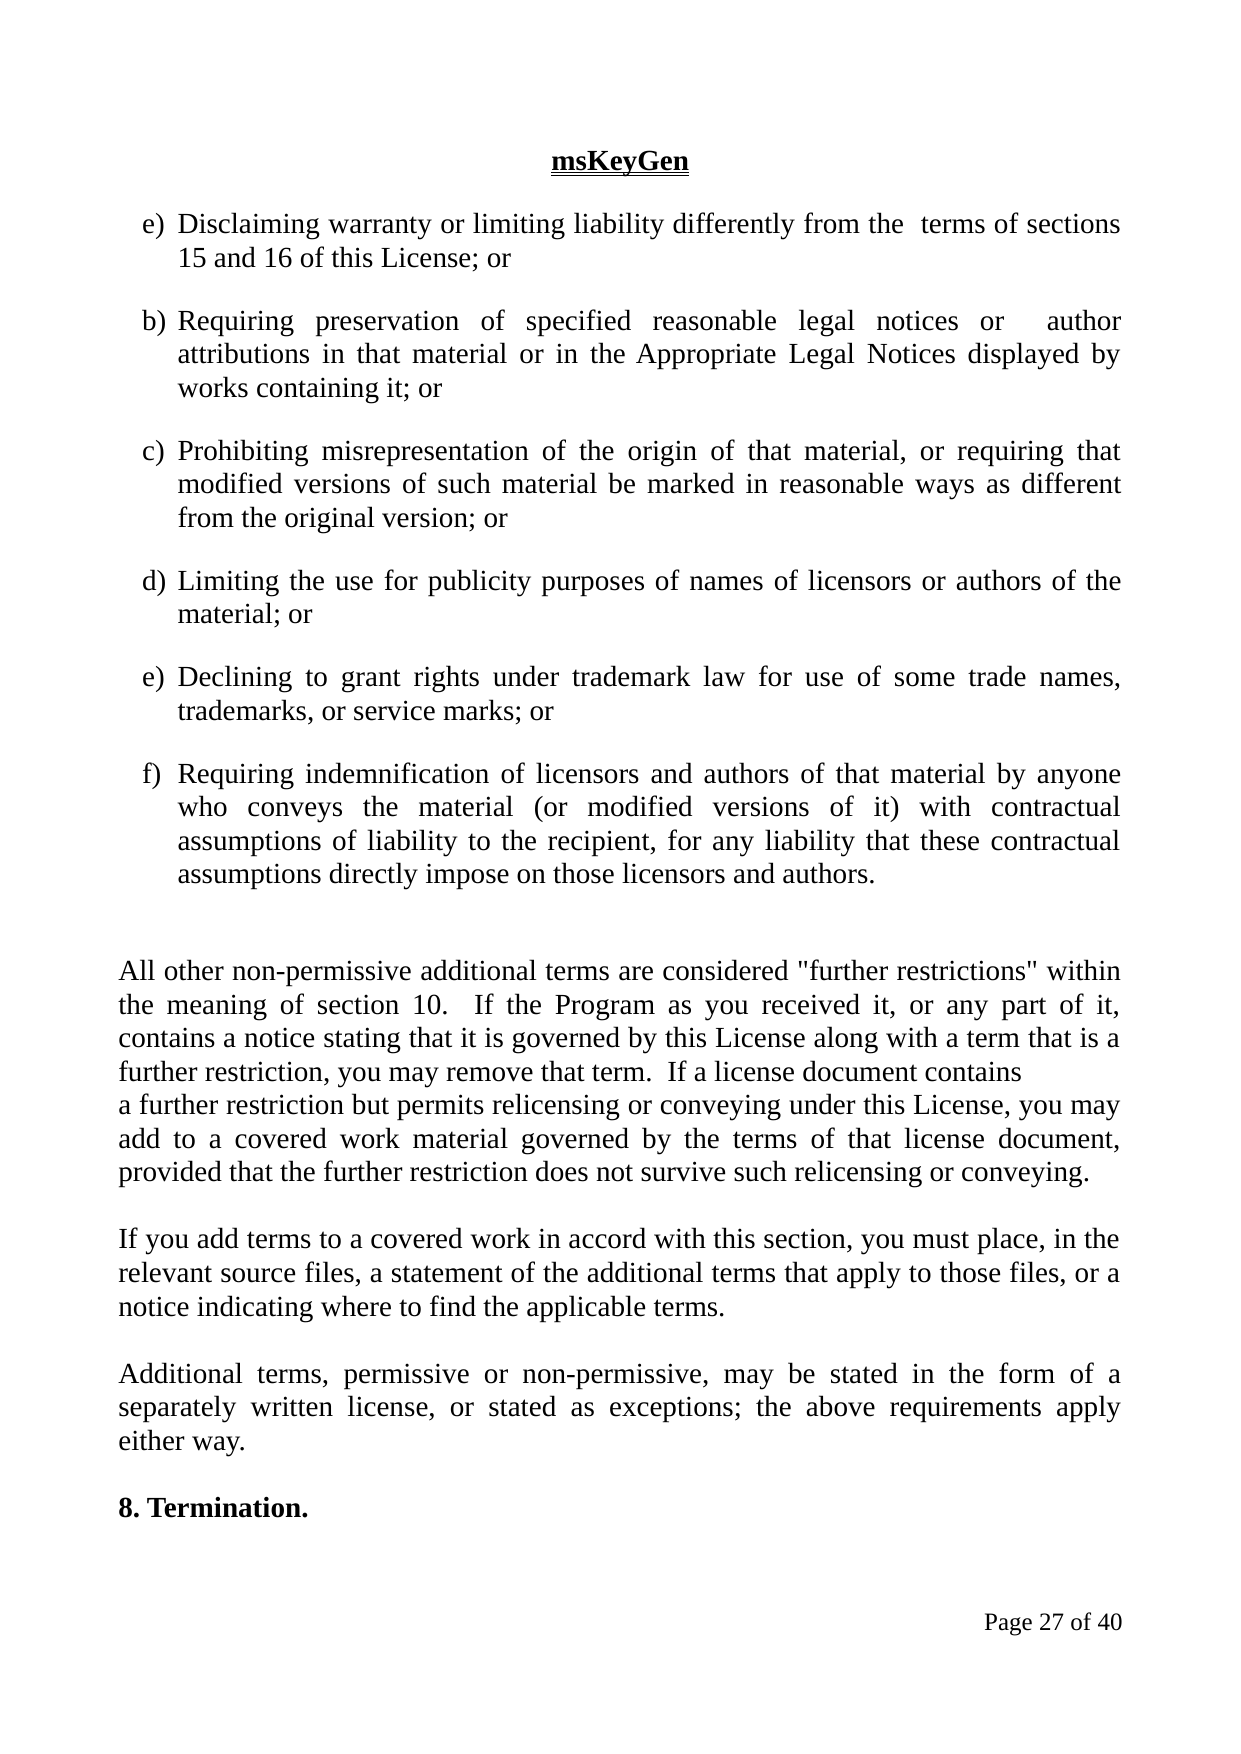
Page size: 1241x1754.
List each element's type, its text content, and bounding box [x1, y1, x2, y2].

text Additional terms, permissive or non-permissive, may be stated in the form of a separately written license, or stated as exceptions; the above requirements apply either way. [118, 1356, 1122, 1456]
text e) Disclaiming warranty or limiting liability differently from the terms of sections 15 and 16 of this License; or [142, 206, 1122, 273]
text b) Requiring preservation of specified reasonable legal notices or author attributions in that material or in the Appropriate Legal Notices displayed by works containing it; or [142, 303, 1122, 403]
text f) Requiring indemnification of licensors and authors of that material by anyone who conveys the material (or modified versions of it) with contractual assumptions of liability to the recipient, for any liability that these contractual assumptions directly impose on those licensors and authors. [142, 756, 1122, 890]
text If you add terms to a covered work in accord with this section, you must place, in the relevant source files, a statement of the additional terms that apply to those files, or a notice indicating where to find the applicable terms. [118, 1222, 1122, 1322]
text 8. Termination. [118, 1490, 1122, 1523]
text e) Declining to grant rights under trademark law for use of some trade names, trademarks, or service marks; or [142, 659, 1122, 727]
text c) Prohibiting misrepresentation of the origin of that material, or requiring that modified versions of such material be marked in reasonable ways as different from the original version; or [142, 433, 1122, 533]
text d) Limiting the use for publicity purposes of names of licensors or authors of the material; or [142, 563, 1122, 630]
text All other non-permissive additional terms are considered "further restrictions" within the meaning of section 10. If the Program as you received it, or any part of it, contains a notice stating that it is governed by this License along with a term that is a further restriction, you may remove that term. If a license document contains [118, 953, 1122, 1087]
text a further restriction but permits relicensing or conveying under this License, you may add to a covered work material governed by the terms of that license document, provided that the further restriction does not survive such relicensing or conveying. [118, 1087, 1122, 1188]
